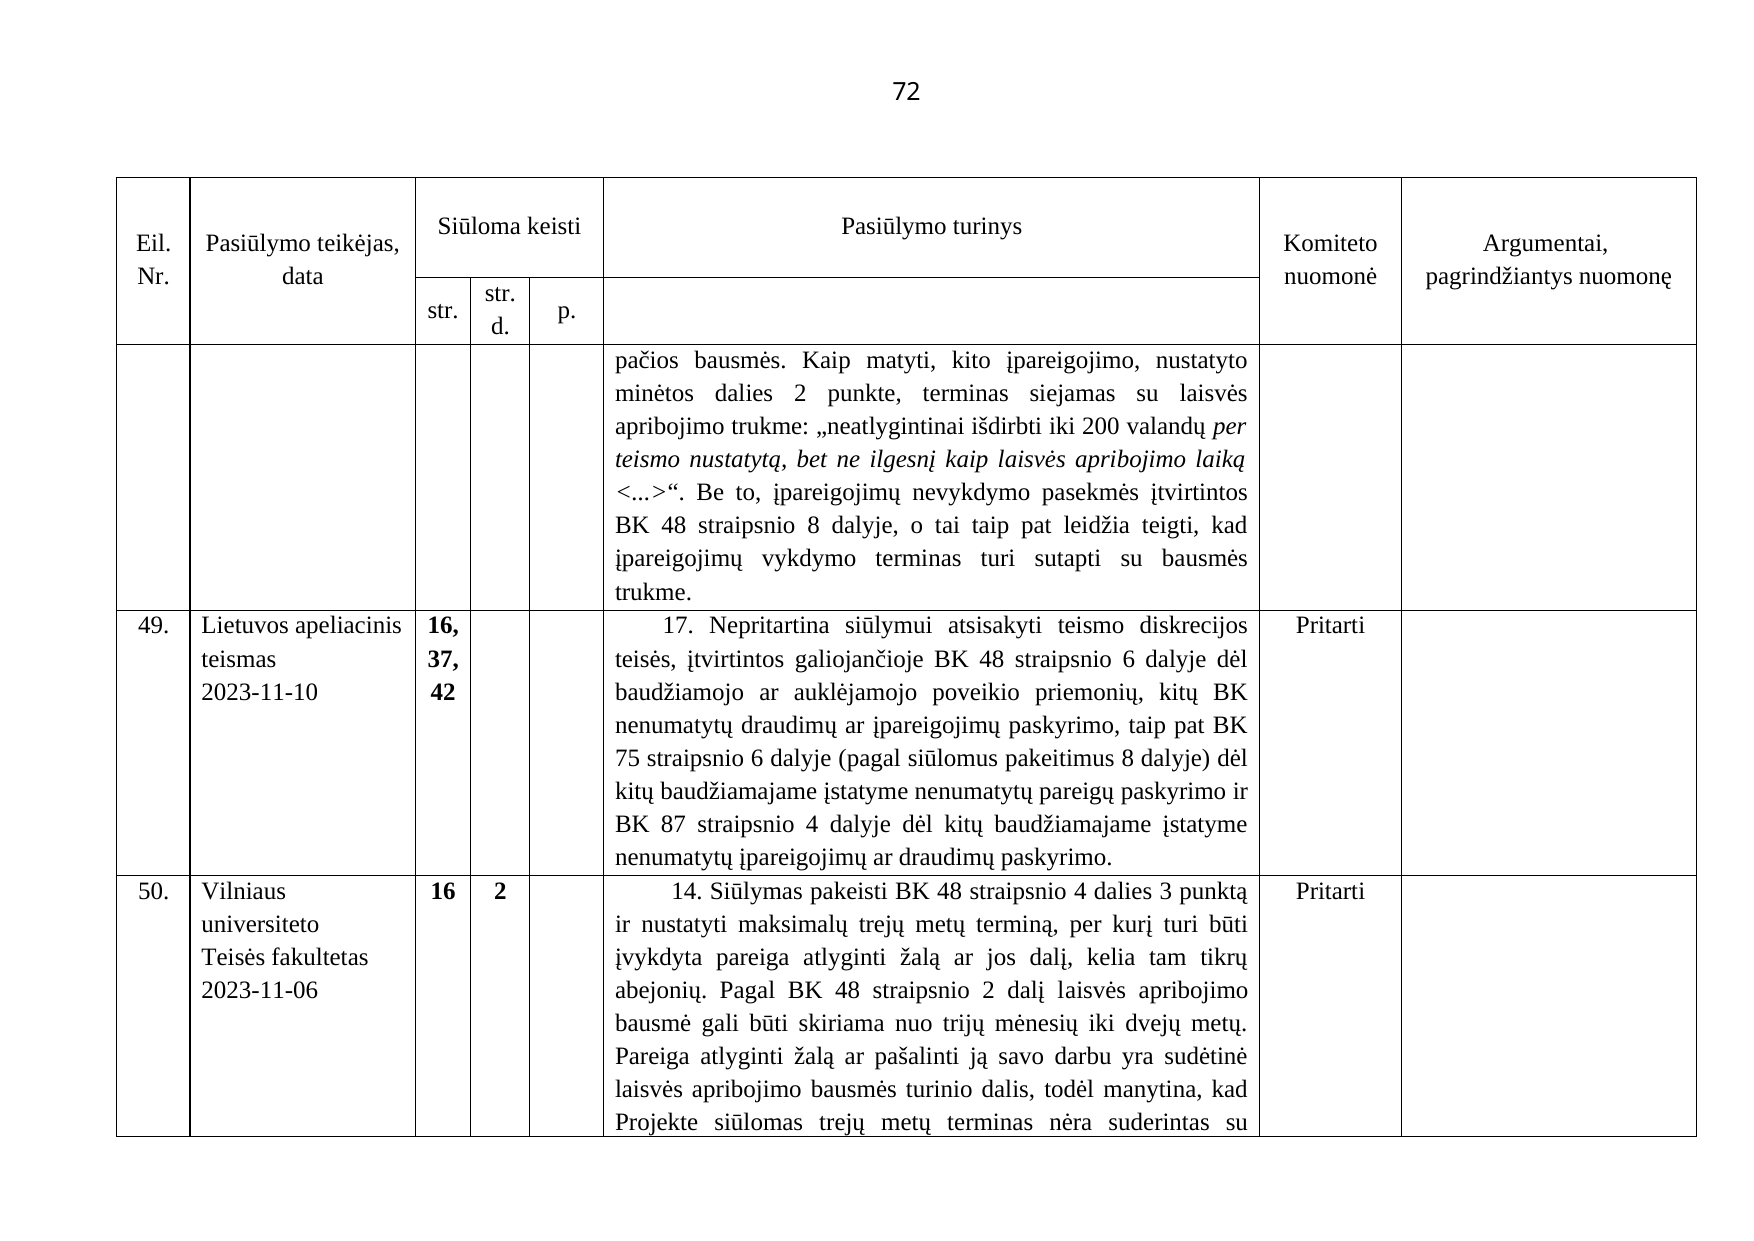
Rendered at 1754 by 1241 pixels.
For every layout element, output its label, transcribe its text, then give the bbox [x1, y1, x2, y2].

table_cell Vilniaus universiteto Teisės fakultetas 2023-11-06 [191, 876, 415, 1136]
table_header Pasiūlymo teikėjas, data [191, 178, 415, 344]
table_cell [1402, 345, 1696, 609]
table_cell 14. Siūlymas pakeisti BK 48 straipsnio 4 dalies 3 punktą ir nustatyti maksimalų trejų metų terminą, per kurį turi būti įvykdyta pareiga atlyginti žalą ar jos dalį, kelia tam tikrų abejonių. Pagal BK 48 straipsnio 2 dalį laisvės apribojimo bausmė gali būti skiriama nuo trijų mėnesių iki dvejų metų. Pareiga atlyginti žalą ar pašalinti ją savo darbu yra sudėtinė laisvės apribojimo bausmės turinio dalis, todėl manytina, kad Projekte siūlomas trejų metų terminas nėra suderintas su [604, 876, 1259, 1136]
table_cell [416, 345, 470, 609]
table_cell Pritarti [1260, 876, 1401, 1136]
table_header Eil. Nr. [117, 178, 189, 344]
table_cell 16, 37, 42 [416, 611, 470, 875]
table_cell [1402, 876, 1696, 1136]
table_cell [1260, 345, 1401, 609]
table_cell [530, 611, 603, 875]
table_cell [471, 611, 529, 875]
table_cell Lietuvos apeliacinis teismas 2023-11-10 [191, 611, 415, 875]
table_cell Pritarti [1260, 611, 1401, 875]
table_cell pačios bausmės. Kaip matyti, kito įpareigojimo, nustatyto minėtos dalies 2 punkte, terminas siejamas su laisvės apribojimo trukme: „neatlygintinai išdirbti iki 200 valandų per teismo nustatytą, bet ne ilgesnį kaip laisvės apribojimo laiką <...>“. Be to, įpareigojimų nevykdymo pasekmės įtvirtintos BK 48 straipsnio 8 dalyje, o tai taip pat leidžia teigti, kad įpareigojimų vykdymo terminas turi sutapti su bausmės trukme. [604, 345, 1259, 609]
table_cell str. [416, 278, 470, 344]
table_cell 17. Nepritartina siūlymui atsisakyti teismo diskrecijos teisės, įtvirtintos galiojančioje BK 48 straipsnio 6 dalyje dėl baudžiamojo ar auklėjamojo poveikio priemonių, kitų BK nenumatytų draudimų ar įpareigojimų paskyrimo, taip pat BK 75 straipsnio 6 dalyje (pagal siūlomus pakeitimus 8 dalyje) dėl kitų baudžiamajame įstatyme nenumatytų pareigų paskyrimo ir BK 87 straipsnio 4 dalyje dėl kitų baudžiamajame įstatyme nenumatytų įpareigojimų ar draudimų paskyrimo. [604, 611, 1259, 875]
table_header Siūloma keisti [416, 178, 603, 277]
table_cell [530, 345, 603, 609]
table_header Pasiūlymo turinys [604, 178, 1259, 277]
table_cell 16 [416, 876, 470, 1136]
table_cell [191, 345, 415, 609]
table_cell [530, 876, 603, 1136]
table_header Komiteto nuomonė [1260, 178, 1401, 344]
table_cell 2 [471, 876, 529, 1136]
table_cell [117, 345, 189, 609]
table_cell str. d. [471, 278, 529, 344]
table_cell [1402, 611, 1696, 875]
table_cell p. [530, 278, 603, 344]
table_cell 49. [117, 611, 189, 875]
table_header Argumentai, pagrindžiantys nuomonę [1402, 178, 1696, 344]
table_cell [604, 278, 1259, 344]
table_cell 50. [117, 876, 189, 1136]
table_cell [471, 345, 529, 609]
